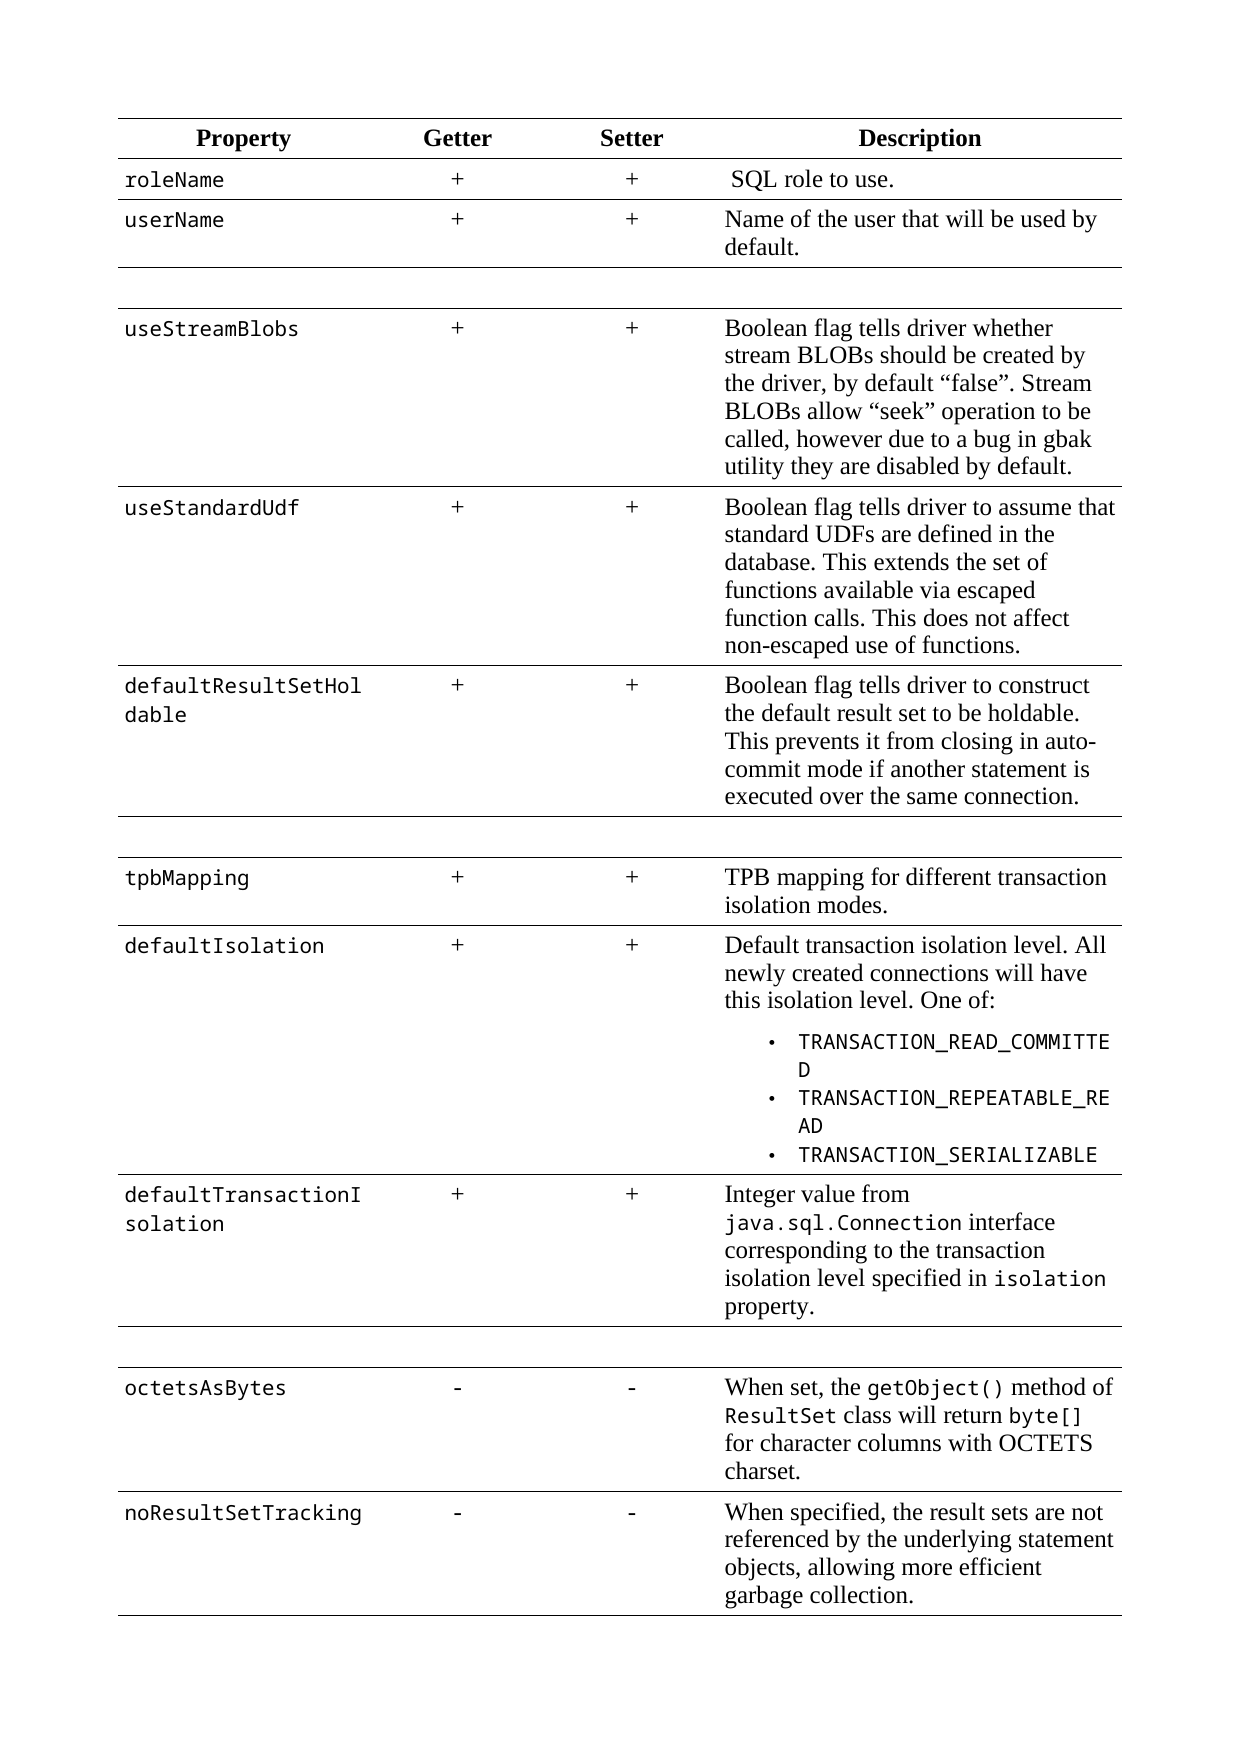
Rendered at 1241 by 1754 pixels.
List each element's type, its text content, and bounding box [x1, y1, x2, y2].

table_cell + [546, 926, 718, 1174]
table_cell + [546, 487, 718, 665]
table_cell [546, 817, 718, 857]
table_header Description [718, 119, 1122, 158]
table_cell SQL role to use. [718, 159, 1122, 199]
table_cell - [369, 1492, 546, 1615]
table_cell + [369, 926, 546, 1174]
table_cell + [369, 159, 546, 199]
table_cell Boolean flag tells driver to construct the default result set to be holdable. This prevents it from closing in auto-commit mode if another statement is executed over the same connection. [718, 666, 1122, 816]
table_cell [369, 817, 546, 857]
table_cell - [369, 1368, 546, 1491]
table_cell useStreamBlobs [118, 309, 369, 486]
table_cell - [546, 1492, 718, 1615]
table_header Setter [546, 119, 718, 158]
table_cell Integer value from java.sql.Connection interface corresponding to the transaction isolation level specified in isolation property. [718, 1175, 1122, 1326]
table_cell defaultIsolation [118, 926, 369, 1174]
table_cell [718, 817, 1122, 857]
table_cell [369, 268, 546, 308]
table_cell userName [118, 200, 369, 267]
table_cell + [546, 159, 718, 199]
table_cell + [546, 1175, 718, 1326]
table_cell [369, 1327, 546, 1367]
table_cell + [369, 487, 546, 665]
table_cell Default transaction isolation level. All newly created connections will have this isolation level. One of: TRANSACTION_READ_COMMITTED TRANSACTION_REPEATABLE_READ TRANSACTION_SERIALIZABLE [718, 926, 1122, 1174]
table_cell [118, 817, 369, 857]
table_header Getter [369, 119, 546, 158]
table_cell [118, 268, 369, 308]
table_cell [546, 268, 718, 308]
table_cell roleName [118, 159, 369, 199]
table_cell defaultTransactionIsolation [118, 1175, 369, 1326]
table_cell + [546, 309, 718, 486]
table_cell octetsAsBytes [118, 1368, 369, 1491]
table_header Property [118, 119, 369, 158]
table_cell [118, 1327, 369, 1367]
table_cell + [369, 1175, 546, 1326]
table_cell Name of the user that will be used by default. [718, 200, 1122, 267]
table_cell [718, 268, 1122, 308]
table_cell [546, 1327, 718, 1367]
table_cell Boolean flag tells driver to assume that standard UDFs are defined in the database. This extends the set of functions available via escaped function calls. This does not affect non-escaped use of functions. [718, 487, 1122, 665]
table_cell + [546, 666, 718, 816]
table_cell Boolean flag tells driver whether stream BLOBs should be created by the driver, by default “false”. Stream BLOBs allow “seek” operation to be called, however due to a bug in gbak utility they are disabled by default. [718, 309, 1122, 486]
table_cell + [369, 666, 546, 816]
table_cell When specified, the result sets are not referenced by the underlying statement objects, allowing more efficient garbage collection. [718, 1492, 1122, 1615]
table_cell defaultResultSetHoldable [118, 666, 369, 816]
table_cell + [369, 200, 546, 267]
table_cell - [546, 1368, 718, 1491]
table_cell When set, the getObject() method of ResultSet class will return byte[] for character columns with OCTETS charset. [718, 1368, 1122, 1491]
table_cell + [546, 858, 718, 925]
table_cell useStandardUdf [118, 487, 369, 665]
table_cell TPB mapping for different transaction isolation modes. [718, 858, 1122, 925]
table_cell noResultSetTracking [118, 1492, 369, 1615]
table_cell + [546, 200, 718, 267]
table_cell + [369, 309, 546, 486]
table_cell [718, 1327, 1122, 1367]
table_cell + [369, 858, 546, 925]
table_cell tpbMapping [118, 858, 369, 925]
